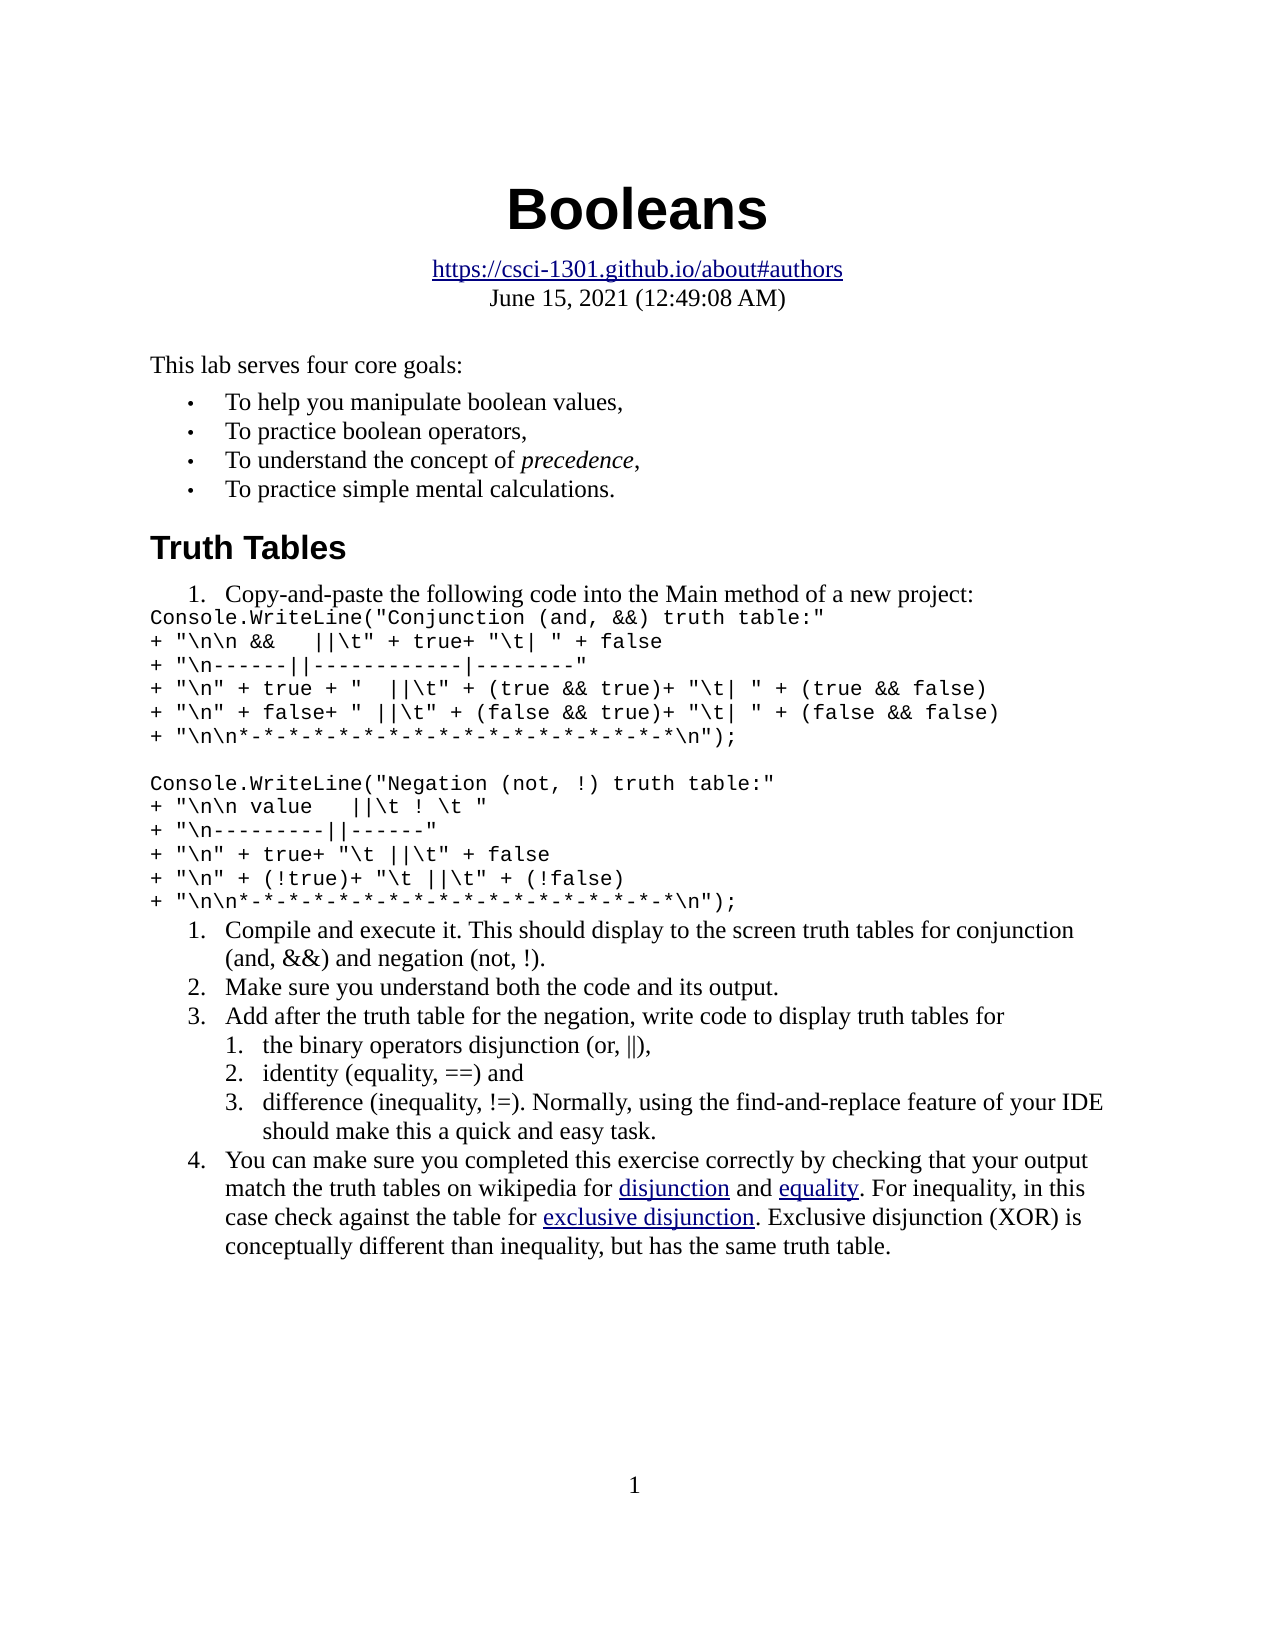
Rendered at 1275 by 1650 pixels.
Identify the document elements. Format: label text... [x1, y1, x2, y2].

list Copy-and-paste the following code into the Main method of a new project: [187, 579, 1125, 607]
list difference (inequality, !=). Normally, using the find-and-replace feature of your IDE should make this a quick and easy task. [225, 1087, 1125, 1145]
text + "\n\n*-*-*-*-*-*-*-*-*-*-*-*-*-*-*-*-*-*\n"); [150, 726, 1125, 749]
text Console.WriteLine("Negation (not, !) truth table:" [150, 773, 1125, 797]
text + "\n" + true + " ||\t" + (true && true)+ "\t| " + (true && false) [150, 678, 1125, 702]
title Booleans [150, 175, 1125, 242]
text June 15, 2021 (12:49:08 AM) [150, 283, 1125, 312]
text + "\n------||------------|--------" [150, 655, 1125, 678]
list identity (equality, ==) and [225, 1058, 1125, 1087]
list To help you manipulate boolean values, [187, 387, 1125, 416]
text + "\n" + true+ "\t ||\t" + false [150, 844, 1125, 867]
text https://csci-1301.github.io/about#authors [150, 254, 1125, 283]
text This lab serves four core goals: [150, 350, 1125, 378]
list Add after the truth table for the negation, write code to display truth tables for [187, 1001, 1125, 1030]
text + "\n" + (!true)+ "\t ||\t" + (!false) [150, 867, 1125, 891]
list Compile and execute it. This should display to the screen truth tables for conjunction (and, &&) and negation (not, !). [187, 915, 1125, 972]
list To understand the concept of precedence, [187, 445, 1125, 474]
text + "\n\n && ||\t" + true+ "\t| " + false [150, 631, 1125, 655]
text Console.WriteLine("Conjunction (and, &&) truth table:" [150, 607, 1125, 631]
text + "\n" + false+ " ||\t" + (false && true)+ "\t| " + (false && false) [150, 702, 1125, 726]
list To practice simple mental calculations. [187, 474, 1125, 502]
text + "\n\n value ||\t ! \t " [150, 797, 1125, 820]
list the binary operators disjunction (or, ||), [225, 1030, 1125, 1058]
text + "\n\n*-*-*-*-*-*-*-*-*-*-*-*-*-*-*-*-*-*\n"); [150, 891, 1125, 915]
subtitle Truth Tables [150, 527, 1125, 566]
text + "\n---------||------" [150, 820, 1125, 844]
list Make sure you understand both the code and its output. [187, 972, 1125, 1001]
list To practice boolean operators, [187, 416, 1125, 445]
list You can make sure you completed this exercise correctly by checking that your output match the truth tables on wikipedia for disjunction and equality. For inequality, in this case check against the table for exclusive disjunction. Exclusive disjunction (XOR) is conceptually different than inequality, but has the same truth table. [187, 1145, 1125, 1260]
